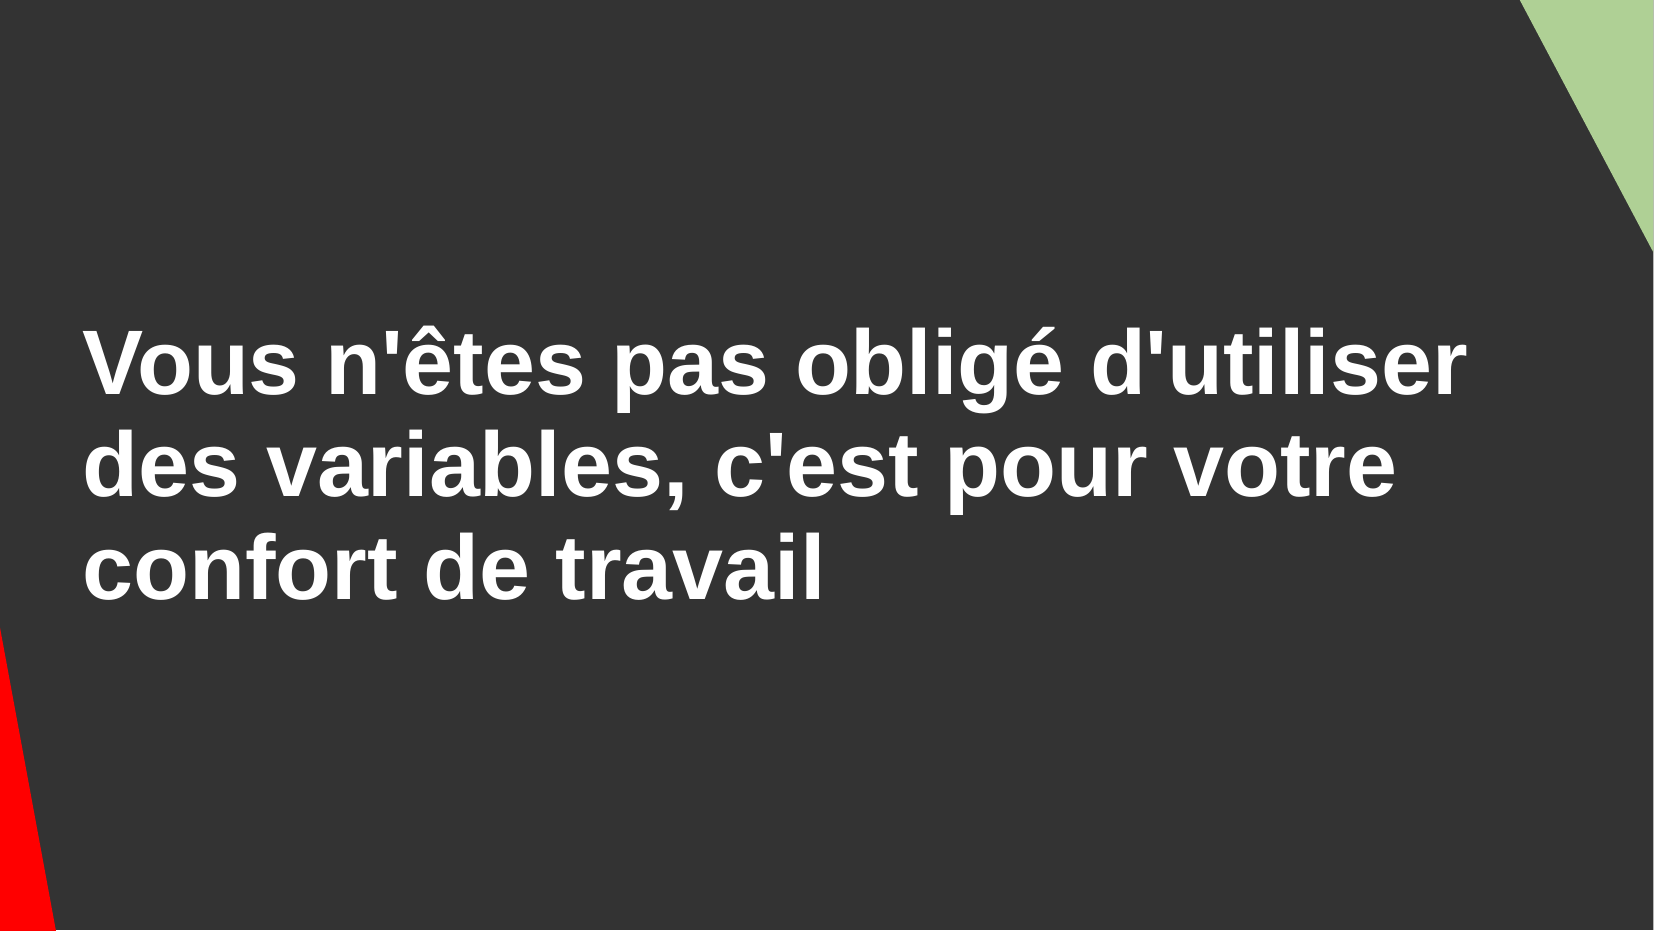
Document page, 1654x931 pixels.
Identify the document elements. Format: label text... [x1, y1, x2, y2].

text_box [1519, 0, 1654, 254]
title Vous n'êtes pas obligé d'utiliser des variables, c'est pour votre confort de travail [82, 311, 1571, 619]
text_box [0, 627, 56, 931]
